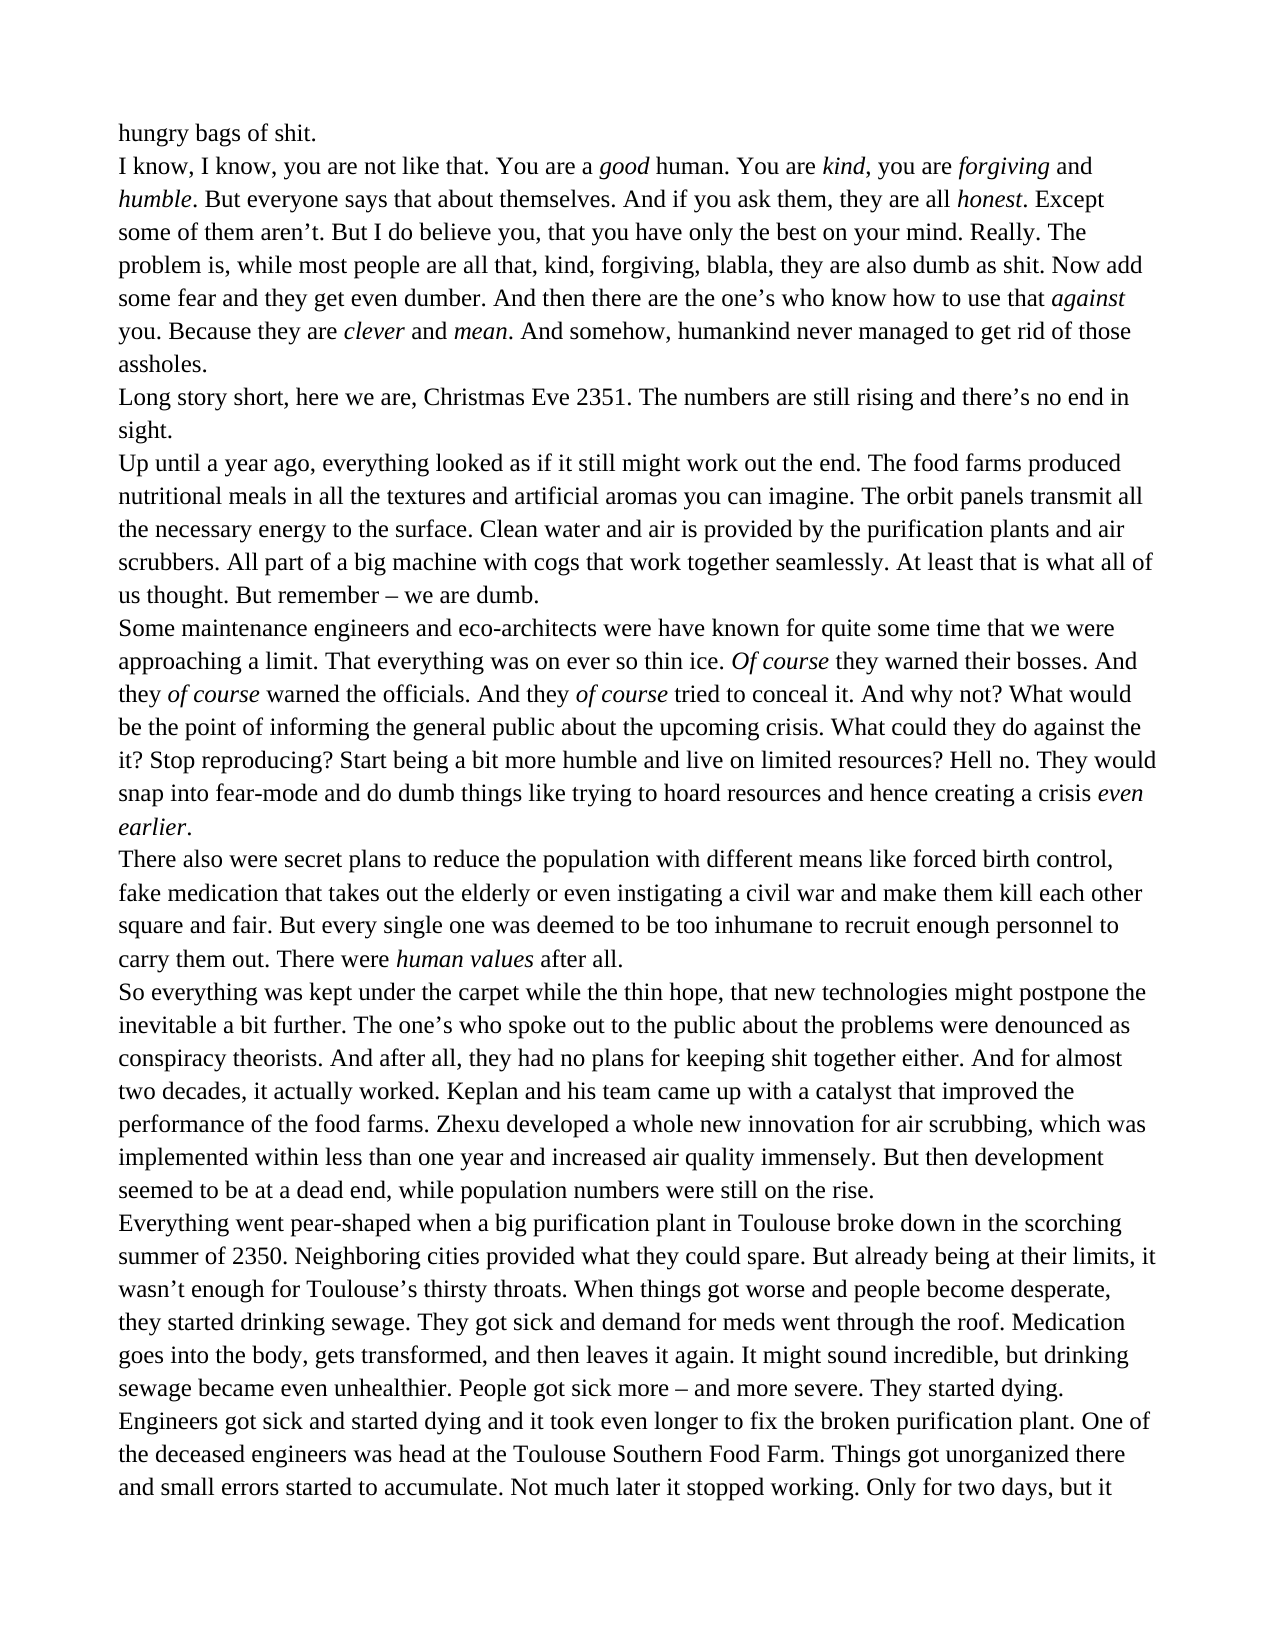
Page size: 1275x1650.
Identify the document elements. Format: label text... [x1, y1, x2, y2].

text hungry bags of shit. I know, I know, you are not like that. You are a good human. You are kind, you are forgiving and humble. But everyone says that about themselves. And if you ask them, they are all honest. Except some of them aren’t. But I do believe you, that you have only the best on your mind. Really. The problem is, while most people are all that, kind, forgiving, blabla, they are also dumb as shit. Now add some fear and they get even dumber. And then there are the one’s who know how to use that against you. Because they are clever and mean. And somehow, humankind never managed to get rid of those assholes. Long story short, here we are, Christmas Eve 2351. The numbers are still rising and there’s no end in sight. Up until a year ago, everything looked as if it still might work out the end. The food farms produced nutritional meals in all the textures and artificial aromas you can imagine. The orbit panels transmit all the necessary energy to the surface. Clean water and air is provided by the purification plants and air scrubbers. All part of a big machine with cogs that work together seamlessly. At least that is what all of us thought. But remember – we are dumb. Some maintenance engineers and eco-architects were have known for quite some time that we were approaching a limit. That everything was on ever so thin ice. Of course they warned their bosses. And they of course warned the officials. And they of course tried to conceal it. And why not? What would be the point of informing the general public about the upcoming crisis. What could they do against the it? Stop reproducing? Start being a bit more humble and live on limited resources? Hell no. They would snap into fear-mode and do dumb things like trying to hoard resources and hence creating a crisis even earlier. There also were secret plans to reduce the population with different means like forced birth control, fake medication that takes out the elderly or even instigating a civil war and make them kill each other square and fair. But every single one was deemed to be too inhumane to recruit enough personnel to carry them out. There were human values after all. So everything was kept under the carpet while the thin hope, that new technologies might postpone the inevitable a bit further. The one’s who spoke out to the public about the problems were denounced as conspiracy theorists. And after all, they had no plans for keeping shit together either. And for almost two decades, it actually worked. Keplan and his team came up with a catalyst that improved the performance of the food farms. Zhexu developed a whole new innovation for air scrubbing, which was implemented within less than one year and increased air quality immensely. But then development seemed to be at a dead end, while population numbers were still on the rise. Everything went pear-shaped when a big purification plant in Toulouse broke down in the scorching summer of 2350. Neighboring cities provided what they could spare. But already being at their limits, it wasn’t enough for Toulouse’s thirsty throats. When things got worse and people become desperate, they started drinking sewage. They got sick and demand for meds went through the roof. Medication goes into the body, gets transformed, and then leaves it again. It might sound incredible, but drinking sewage became even unhealthier. People got sick more – and more severe. They started dying. Engineers got sick and started dying and it took even longer to fix the broken purification plant. One of the deceased engineers was head at the Toulouse Southern Food Farm. Things got unorganized there and small errors started to accumulate. Not much later it stopped working. Only for two days, but it [118, 118, 1157, 1501]
